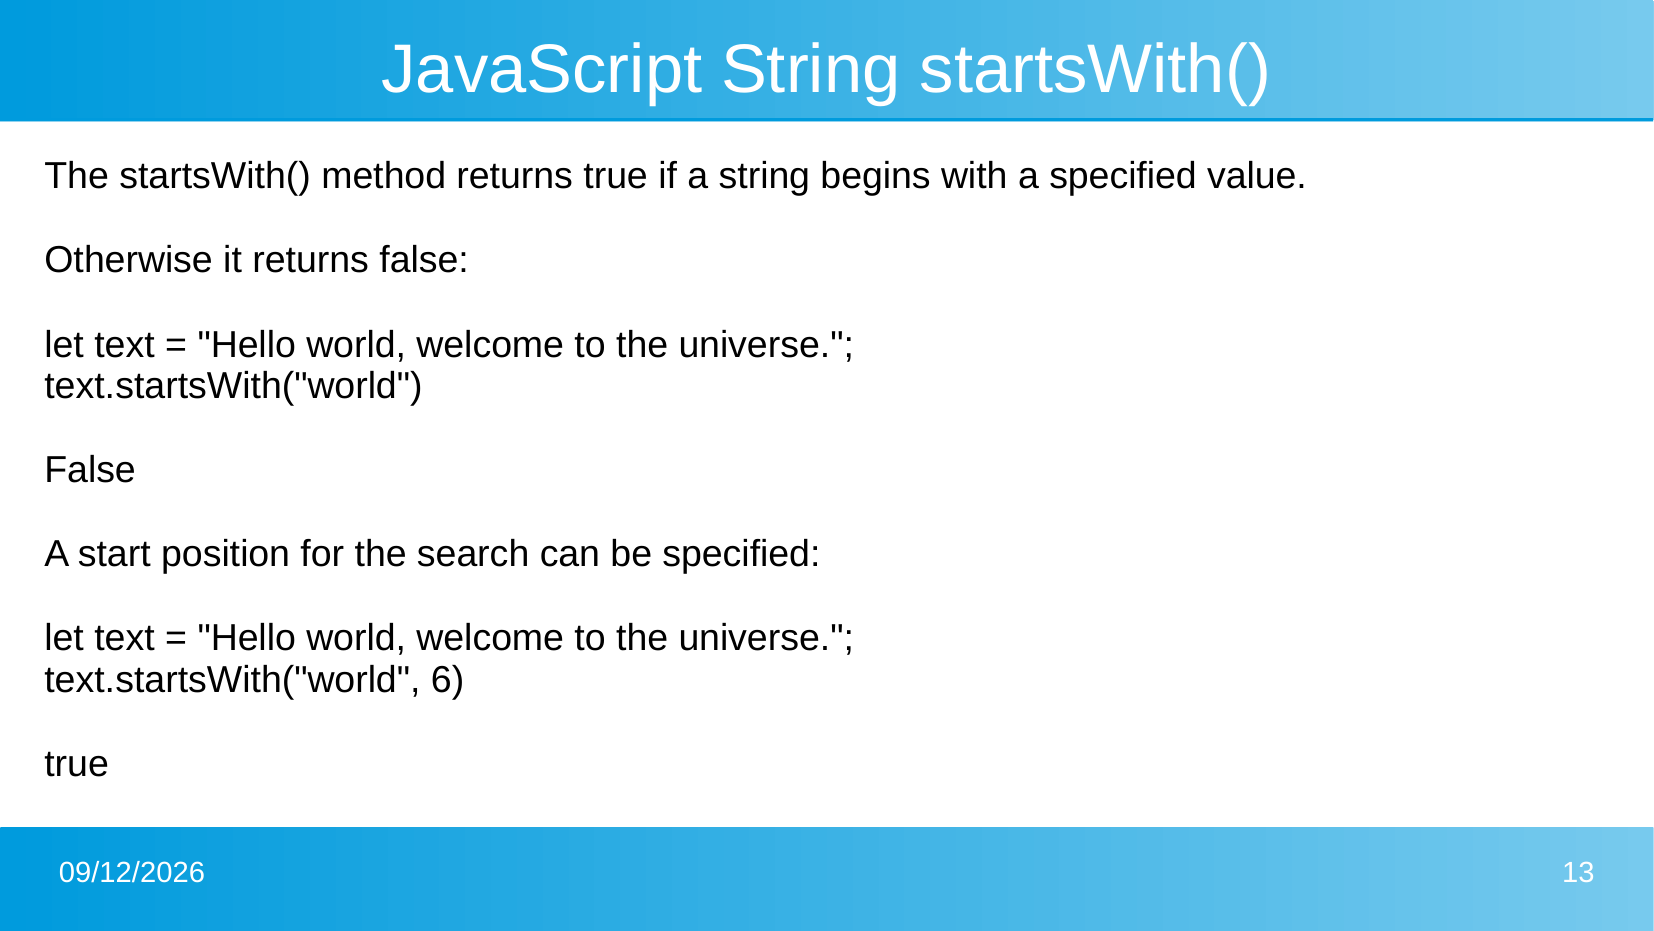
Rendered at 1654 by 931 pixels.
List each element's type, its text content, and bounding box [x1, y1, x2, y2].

title JavaScript String startsWith() [59, 29, 1595, 108]
text_box The startsWith() method returns true if a string begins with a specified value. Otherwise it returns false: let text = "Hello world, welcome to the universe."; text.startsWith("world") False A start position for the search can be specified: let text = "Hello world, welcome to the universe."; text.startsWith("world", 6) true [29, 147, 1565, 793]
